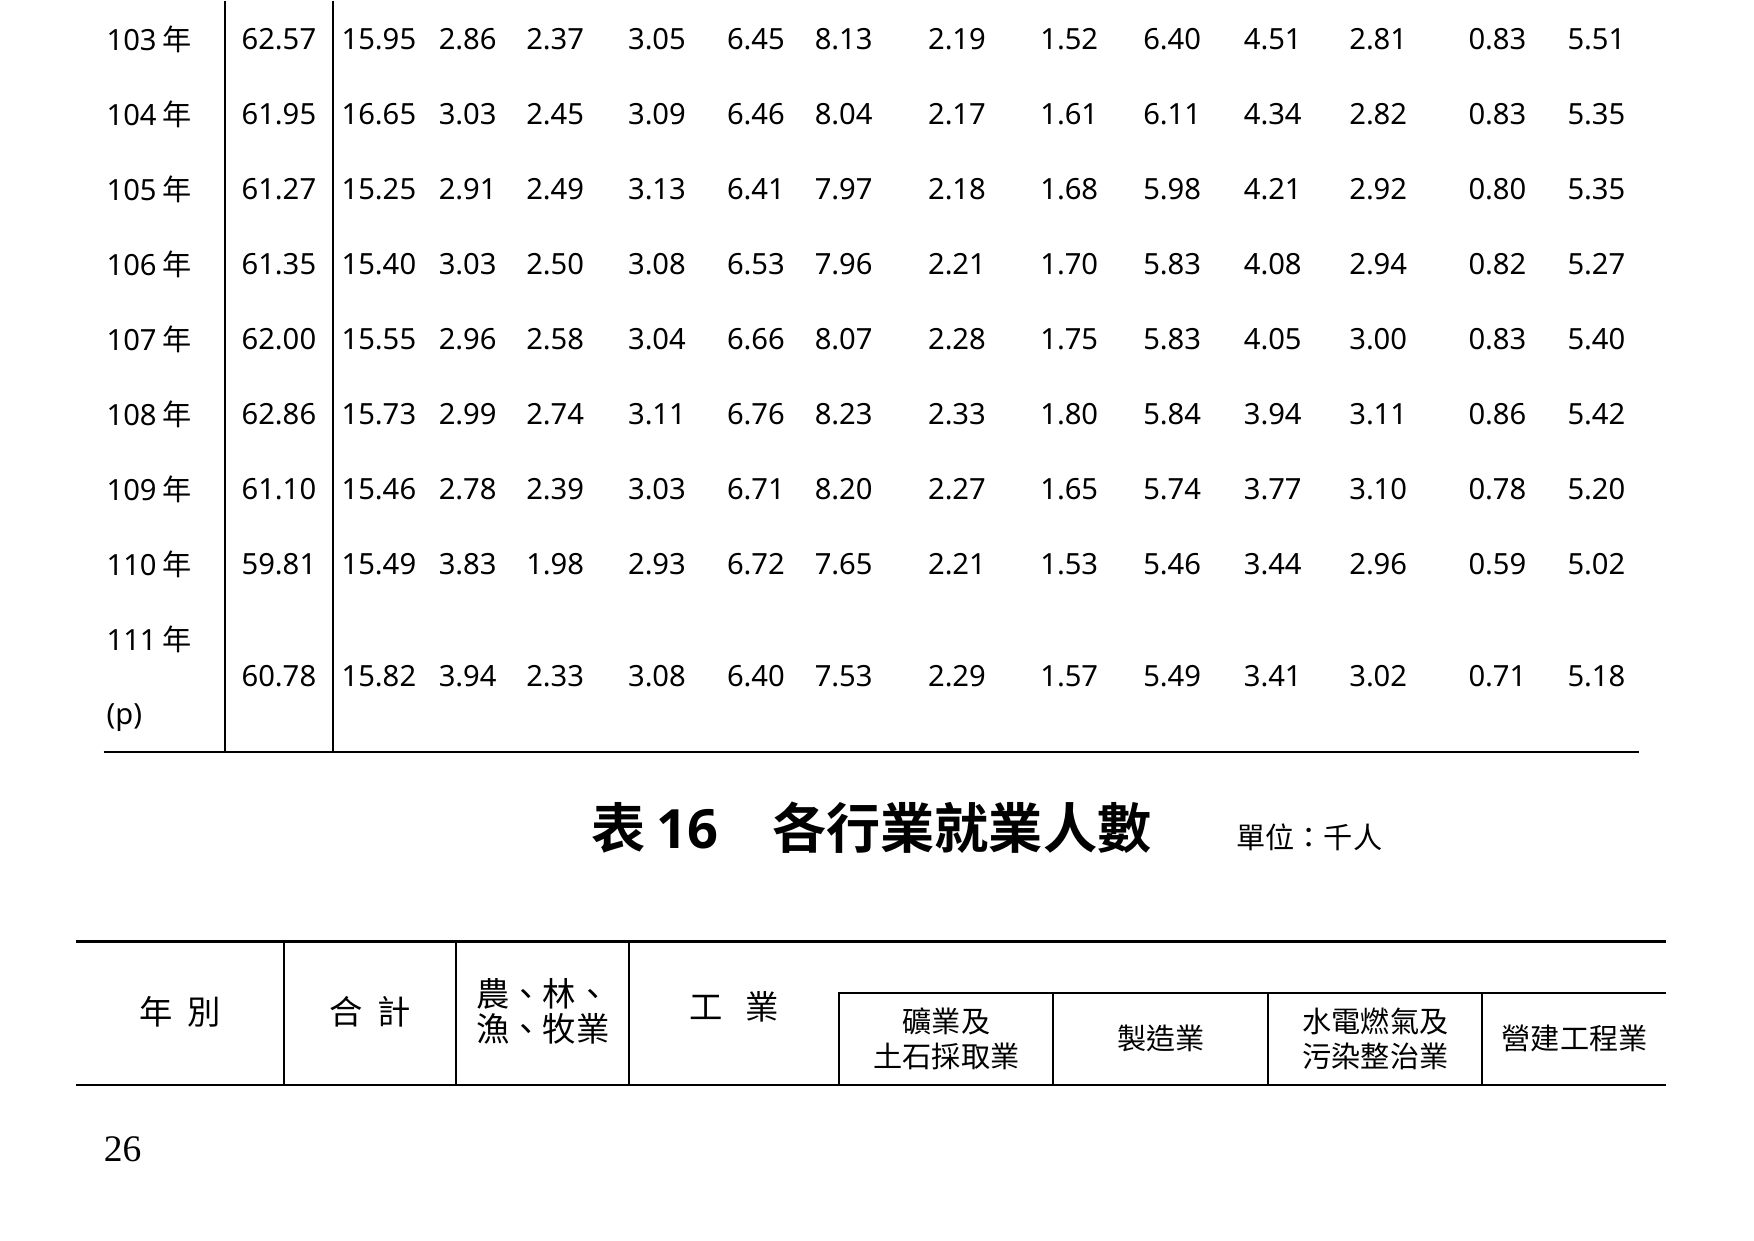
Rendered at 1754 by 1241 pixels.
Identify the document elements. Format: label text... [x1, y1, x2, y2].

table_cell 1.75 [1024, 301, 1114, 376]
table_cell 15.46 [334, 451, 425, 526]
table_cell 2.86 [425, 1, 510, 76]
table_cell 5.02 [1553, 526, 1639, 601]
table_cell 110年 [104, 526, 224, 601]
table_cell 8.13 [798, 1, 889, 76]
table_header [839, 943, 1666, 992]
table_cell 3.94 [425, 601, 510, 751]
table_cell 3.05 [600, 1, 714, 76]
table_cell 62.86 [226, 376, 332, 451]
table_cell 3.03 [425, 76, 510, 151]
table_cell 5.27 [1553, 226, 1639, 301]
table_cell 4.08 [1230, 226, 1315, 301]
table_cell 1.98 [510, 526, 600, 601]
table_cell 3.94 [1230, 376, 1315, 451]
table_cell 5.42 [1553, 376, 1639, 451]
table_cell 2.17 [889, 76, 1024, 151]
table_cell 2.82 [1315, 76, 1441, 151]
table_cell 7.65 [798, 526, 889, 601]
table_cell 5.84 [1114, 376, 1230, 451]
table_cell 2.29 [889, 601, 1024, 751]
table_cell 5.51 [1553, 1, 1639, 76]
table_cell 107年 [104, 301, 224, 376]
table_cell 6.71 [714, 451, 798, 526]
table_cell 3.44 [1230, 526, 1315, 601]
table_cell 0.86 [1441, 376, 1553, 451]
table_cell 104年 [104, 76, 224, 151]
table_cell 3.02 [1315, 601, 1441, 751]
table_cell 8.23 [798, 376, 889, 451]
table_cell 1.52 [1024, 1, 1114, 76]
table_cell 2.99 [425, 376, 510, 451]
table_cell 2.39 [510, 451, 600, 526]
table_cell 2.21 [889, 226, 1024, 301]
table_cell 3.08 [600, 226, 714, 301]
table_header 工 業 [630, 943, 839, 1084]
table_cell 6.53 [714, 226, 798, 301]
table_cell 3.03 [425, 226, 510, 301]
table_cell 111年(p) [104, 601, 224, 751]
table_cell 15.82 [334, 601, 425, 751]
table_cell 0.71 [1441, 601, 1553, 751]
table_cell 3.11 [1315, 376, 1441, 451]
table_cell 0.83 [1441, 301, 1553, 376]
table_cell 3.11 [600, 376, 714, 451]
table_cell 4.21 [1230, 151, 1315, 226]
table_cell 5.83 [1114, 301, 1230, 376]
table_cell 2.58 [510, 301, 600, 376]
table_header 年 別 [76, 943, 283, 1084]
table_cell 61.95 [226, 76, 332, 151]
table_cell 5.83 [1114, 226, 1230, 301]
table_cell 106年 [104, 226, 224, 301]
table_cell 109年 [104, 451, 224, 526]
table_cell 2.81 [1315, 1, 1441, 76]
table_cell 4.51 [1230, 1, 1315, 76]
table_cell 2.49 [510, 151, 600, 226]
table_cell 2.92 [1315, 151, 1441, 226]
table_cell 3.08 [600, 601, 714, 751]
table_cell 6.66 [714, 301, 798, 376]
table_cell 礦業及 土石採取業 [840, 994, 1052, 1084]
table_cell 3.41 [1230, 601, 1315, 751]
table_cell 4.05 [1230, 301, 1315, 376]
table_cell 5.40 [1553, 301, 1639, 376]
table_cell 7.96 [798, 226, 889, 301]
table_cell 2.94 [1315, 226, 1441, 301]
table_header 農、林、 漁、牧業 [457, 943, 628, 1084]
table_cell 2.78 [425, 451, 510, 526]
table_cell 8.04 [798, 76, 889, 151]
table_cell 60.78 [226, 601, 332, 751]
table_cell 2.74 [510, 376, 600, 451]
table_cell 2.18 [889, 151, 1024, 226]
table_cell 0.80 [1441, 151, 1553, 226]
table_cell 6.72 [714, 526, 798, 601]
table_cell 3.10 [1315, 451, 1441, 526]
table_cell 15.95 [334, 1, 425, 76]
table_cell 59.81 [226, 526, 332, 601]
table_cell 105年 [104, 151, 224, 226]
table_cell 2.21 [889, 526, 1024, 601]
table_cell 2.37 [510, 1, 600, 76]
table_cell 0.59 [1441, 526, 1553, 601]
table_cell 2.27 [889, 451, 1024, 526]
table_cell 6.40 [1114, 1, 1230, 76]
table_cell 2.28 [889, 301, 1024, 376]
table_cell 3.83 [425, 526, 510, 601]
table_cell 61.27 [226, 151, 332, 226]
table_cell 6.11 [1114, 76, 1230, 151]
table_cell 2.96 [1315, 526, 1441, 601]
table_cell 2.33 [889, 376, 1024, 451]
table_cell 15.40 [334, 226, 425, 301]
table_cell 2.96 [425, 301, 510, 376]
table_cell 7.53 [798, 601, 889, 751]
table_cell 62.00 [226, 301, 332, 376]
table_cell 61.35 [226, 226, 332, 301]
table_cell 103年 [104, 1, 224, 76]
table_cell 6.76 [714, 376, 798, 451]
table_cell 7.97 [798, 151, 889, 226]
table_cell 3.04 [600, 301, 714, 376]
table_cell 0.82 [1441, 226, 1553, 301]
table_cell 2.93 [600, 526, 714, 601]
table_cell 61.10 [226, 451, 332, 526]
table_cell 3.77 [1230, 451, 1315, 526]
table_cell 62.57 [226, 1, 332, 76]
table_cell 5.35 [1553, 151, 1639, 226]
table_cell 5.74 [1114, 451, 1230, 526]
table_cell 15.73 [334, 376, 425, 451]
table_cell 2.45 [510, 76, 600, 151]
table_cell 2.50 [510, 226, 600, 301]
table_cell 1.53 [1024, 526, 1114, 601]
table_cell 16.65 [334, 76, 425, 151]
table_cell 4.34 [1230, 76, 1315, 151]
table_cell 8.20 [798, 451, 889, 526]
table_cell 1.65 [1024, 451, 1114, 526]
table_cell 5.35 [1553, 76, 1639, 151]
table_cell 6.46 [714, 76, 798, 151]
table_cell 水電燃氣及 污染整治業 [1269, 994, 1481, 1084]
table_cell 營建工程業 [1483, 994, 1666, 1084]
table_cell 0.83 [1441, 1, 1553, 76]
table_cell 1.68 [1024, 151, 1114, 226]
table_cell 1.57 [1024, 601, 1114, 751]
table_cell 5.98 [1114, 151, 1230, 226]
table_cell 3.00 [1315, 301, 1441, 376]
table_cell 3.03 [600, 451, 714, 526]
table_cell 3.13 [600, 151, 714, 226]
table_cell 15.49 [334, 526, 425, 601]
table_header 合 計 [285, 943, 455, 1084]
table_cell 6.45 [714, 1, 798, 76]
table_cell 2.91 [425, 151, 510, 226]
table_cell 5.20 [1553, 451, 1639, 526]
table_cell 15.25 [334, 151, 425, 226]
table_cell 1.61 [1024, 76, 1114, 151]
table_cell 0.78 [1441, 451, 1553, 526]
table_cell 1.80 [1024, 376, 1114, 451]
table_cell 3.09 [600, 76, 714, 151]
table_cell 製造業 [1054, 994, 1267, 1084]
table_cell 8.07 [798, 301, 889, 376]
table_cell 5.18 [1553, 601, 1639, 751]
table_cell 15.55 [334, 301, 425, 376]
table_cell 0.83 [1441, 76, 1553, 151]
table_cell 5.49 [1114, 601, 1230, 751]
table_cell 2.19 [889, 1, 1024, 76]
table_cell 5.46 [1114, 526, 1230, 601]
table_cell 1.70 [1024, 226, 1114, 301]
table_cell 6.41 [714, 151, 798, 226]
table_cell 108年 [104, 376, 224, 451]
subtitle 表16 各行業就業人數 單位：千人 [591, 790, 1639, 865]
table_cell 2.33 [510, 601, 600, 751]
table_cell 6.40 [714, 601, 798, 751]
